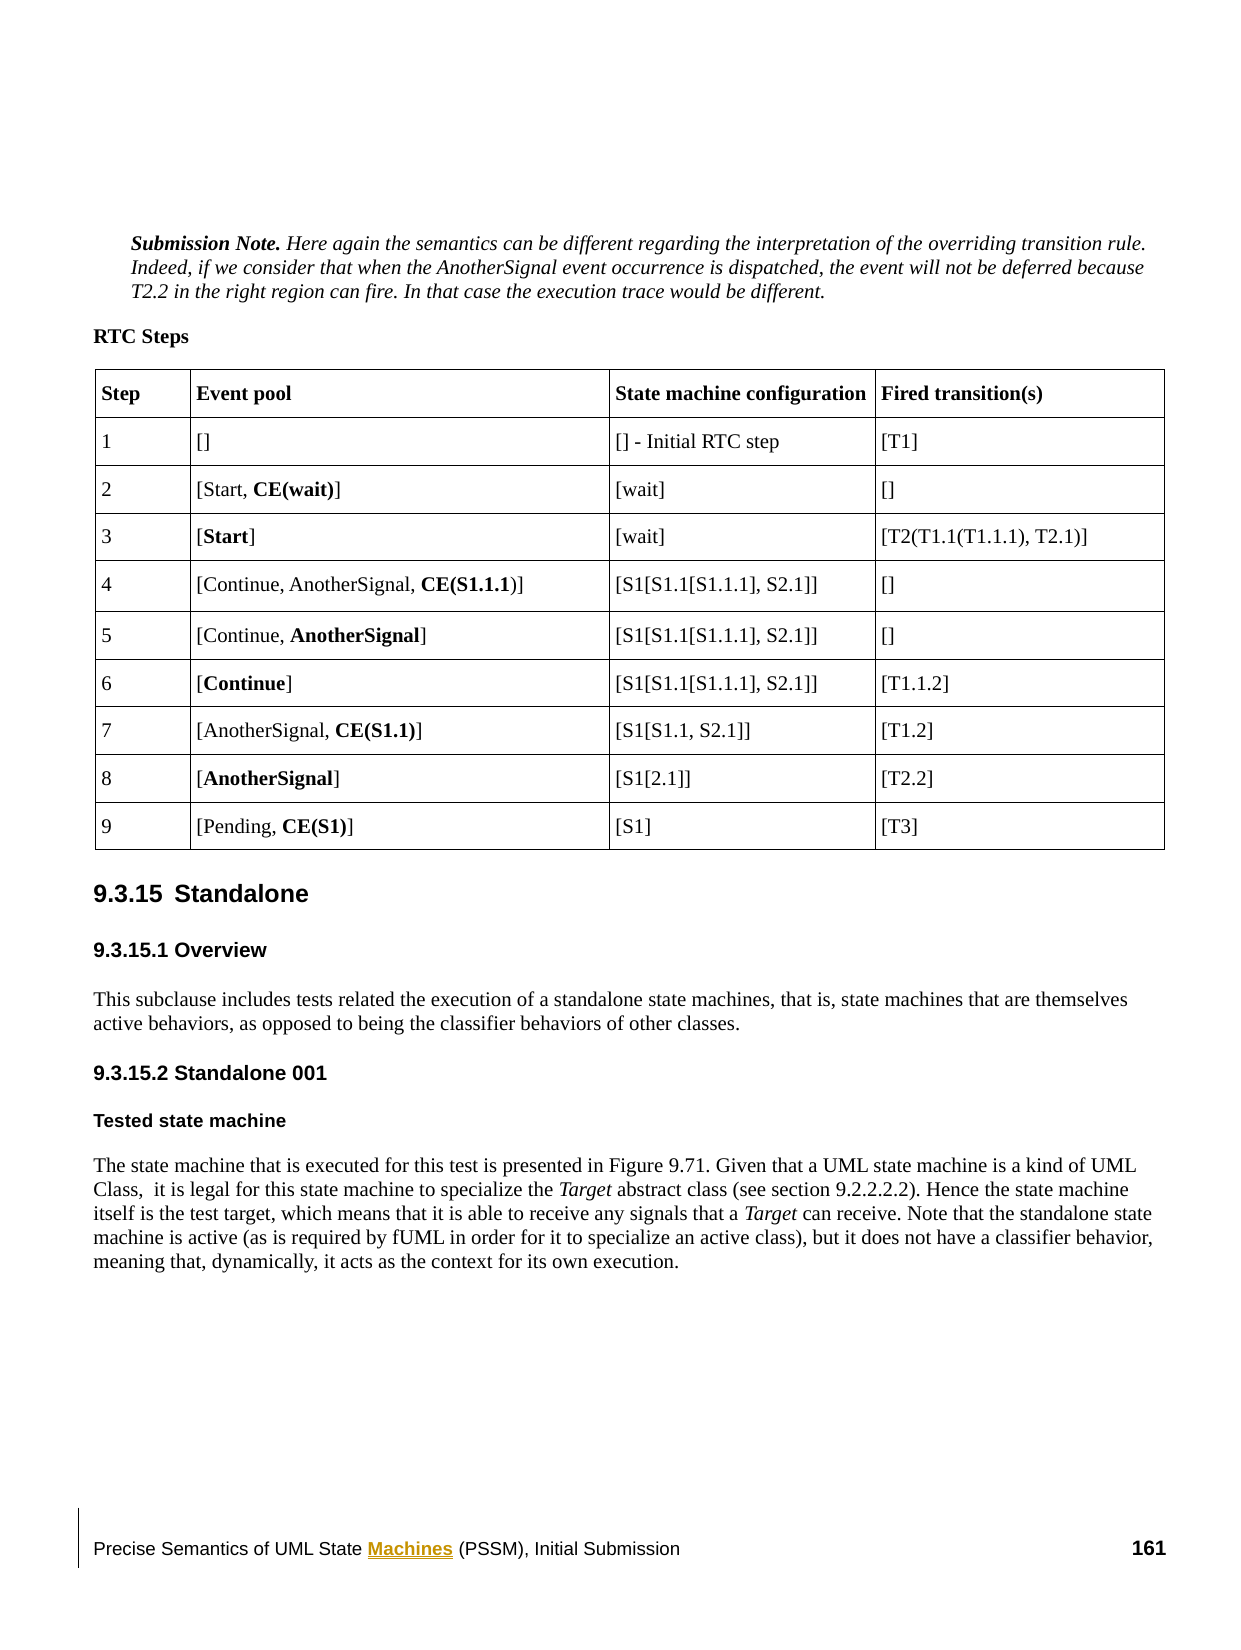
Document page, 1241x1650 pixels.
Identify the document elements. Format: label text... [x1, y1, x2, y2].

table_cell [T1.1.2] [876, 660, 1164, 706]
subtitle Tested state machine [93, 1110, 1164, 1132]
table_header Event pool [191, 370, 609, 417]
table_cell [wait] [610, 466, 875, 512]
table_cell [Continue, AnotherSignal, CE(S1.1.1)] [191, 561, 609, 611]
table_cell 3 [96, 514, 190, 560]
table_cell [S1[S1.1[S1.1.1], S2.1]] [610, 561, 875, 611]
table_cell [Continue] [191, 660, 609, 706]
table_cell [Pending, CE(S1)] [191, 803, 609, 849]
table_cell [T2(T1.1(T1.1.1), T2.1)] [876, 514, 1164, 560]
table_cell 8 [96, 755, 190, 802]
table_cell 6 [96, 660, 190, 706]
text RTC Steps [93, 324, 1164, 348]
table_header Fired transition(s) [876, 370, 1164, 417]
table_cell [] [876, 561, 1164, 611]
table_cell [T3] [876, 803, 1164, 849]
table_cell [] [876, 466, 1164, 512]
subtitle Standalone 001 [93, 1060, 1164, 1085]
text The state machine that is executed for this test is presented in Figure 9.71. Given that a UML state machine is a kind of UML Class, it is legal for this state machine to specialize the Target abstract class (see section 9.2.2.2.2). Hence the state machine itself is the test target, which means that it is able to receive any signals that a Target can receive. Note that the standalone state machine is active (as is required by fUML in order for it to specialize an active class), but it does not have a classifier behavior, meaning that, dynamically, it acts as the context for its own execution. [93, 1153, 1164, 1273]
table_cell 2 [96, 466, 190, 512]
table_cell [S1[2.1]] [610, 755, 875, 802]
table_cell [Continue, AnotherSignal] [191, 612, 609, 658]
table_header Step [96, 370, 190, 417]
table_header State machine configuration [610, 370, 875, 417]
subtitle Standalone [93, 879, 1164, 908]
table_cell [S1] [610, 803, 875, 849]
table_cell [Start, CE(wait)] [191, 466, 609, 512]
table_cell [] [876, 612, 1164, 658]
table_cell 7 [96, 707, 190, 754]
table_cell [T1] [876, 418, 1164, 465]
table_cell 5 [96, 612, 190, 658]
table_cell 1 [96, 418, 190, 465]
table_cell [AnotherSignal, CE(S1.1)] [191, 707, 609, 754]
table_cell [AnotherSignal] [191, 755, 609, 802]
table_cell [Start] [191, 514, 609, 560]
table_cell [] - Initial RTC step [610, 418, 875, 465]
table_cell [wait] [610, 514, 875, 560]
table_cell [] [191, 418, 609, 465]
table_cell [S1[S1.1, S2.1]] [610, 707, 875, 754]
table_cell [T1.2] [876, 707, 1164, 754]
text This subclause includes tests related the execution of a standalone state machines, that is, state machines that are themselves active behaviors, as opposed to being the classifier behaviors of other classes. [93, 987, 1164, 1035]
table_cell [S1[S1.1[S1.1.1], S2.1]] [610, 612, 875, 658]
text Submission Note. Here again the semantics can be different regarding the interpretation of the overriding transition rule. Indeed, if we consider that when the AnotherSignal event occurrence is dispatched, the event will not be deferred because T2.2 in the right region can fire. In that case the execution trace would be different. [131, 231, 1164, 303]
table_cell 9 [96, 803, 190, 849]
table_cell 4 [96, 561, 190, 611]
subtitle Overview [93, 937, 1164, 962]
table_cell [S1[S1.1[S1.1.1], S2.1]] [610, 660, 875, 706]
table_cell [T2.2] [876, 755, 1164, 802]
